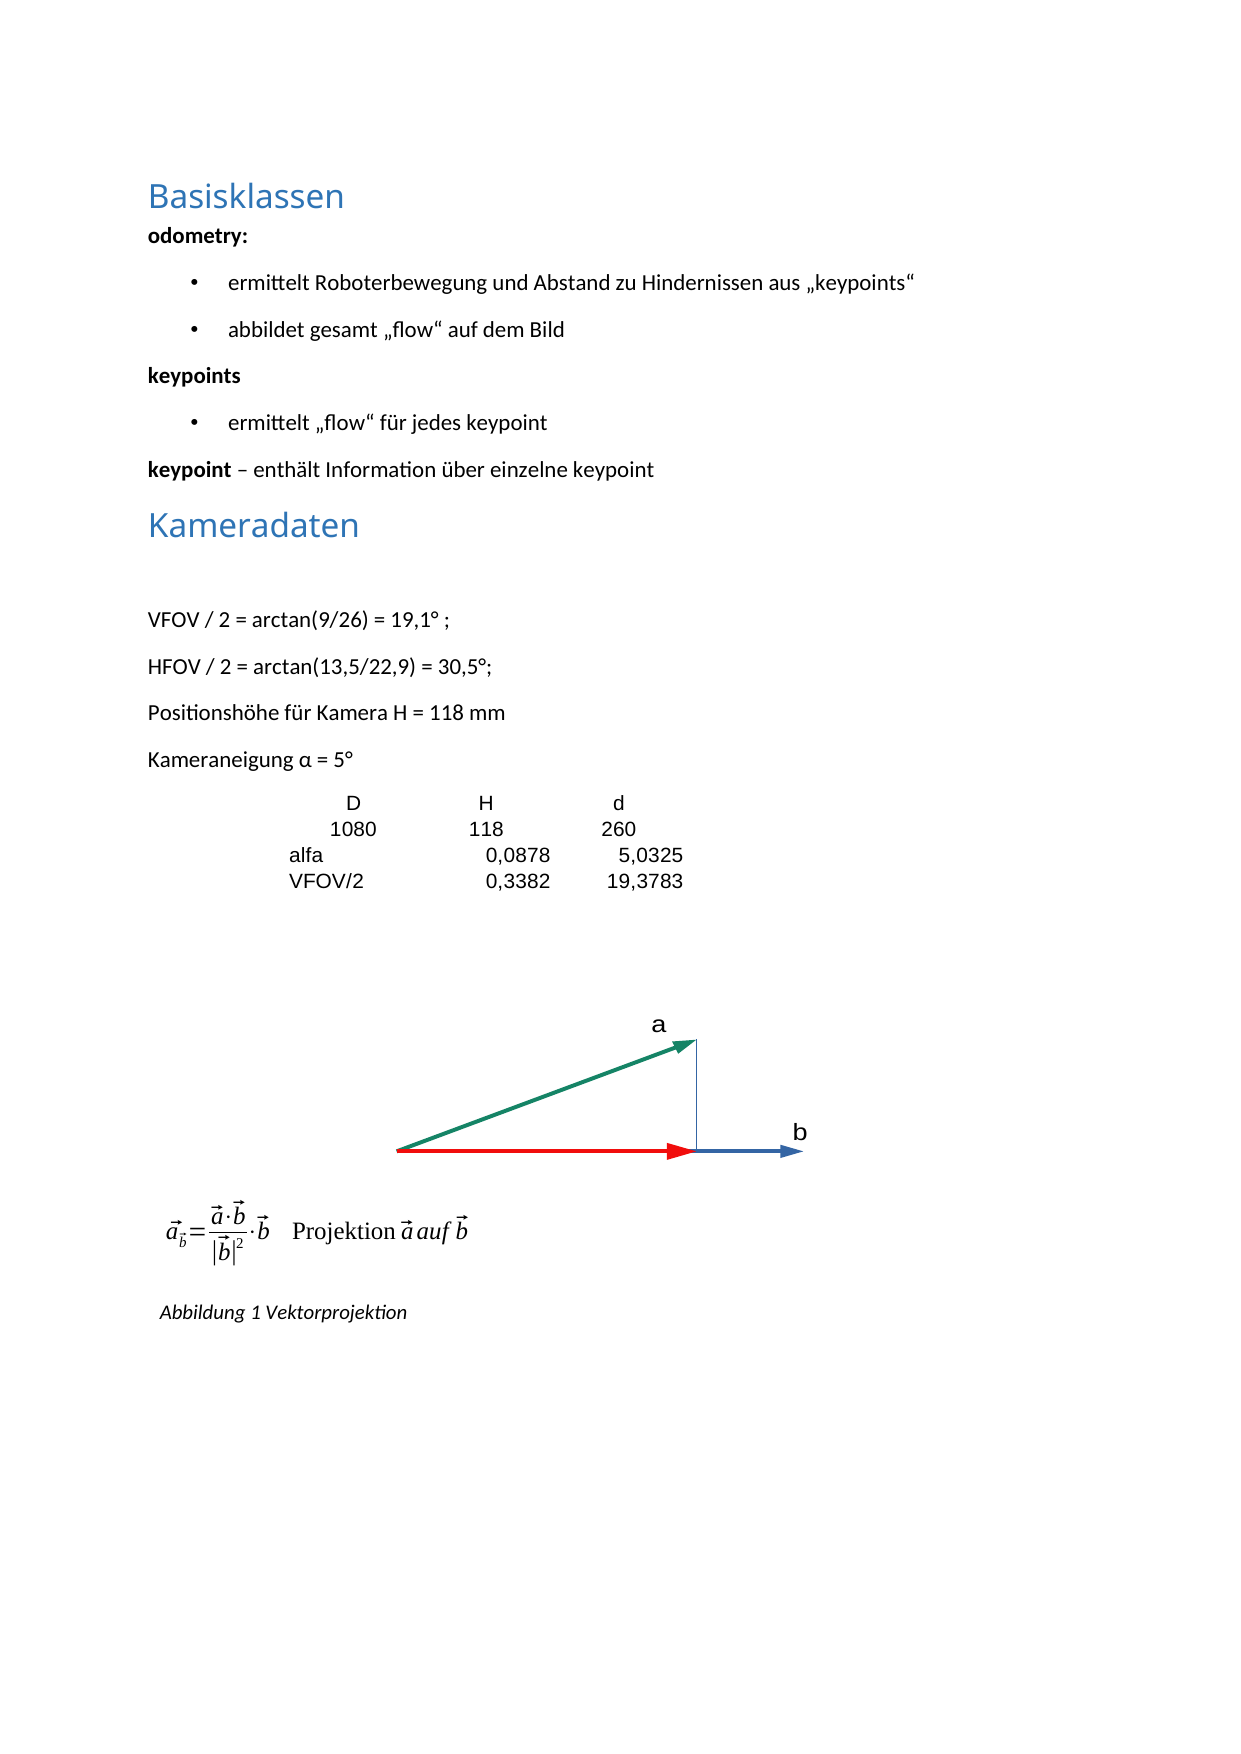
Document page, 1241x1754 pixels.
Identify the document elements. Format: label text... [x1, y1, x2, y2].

subtitle Kameradaten [148, 502, 1093, 547]
text odometry: [148, 221, 1093, 249]
list ermittelt „flow“ für jedes keypoint [190, 408, 1093, 436]
text keypoints [148, 361, 1093, 389]
text VFOV / 2 = arctan(9/26) = 19,1° ; [148, 605, 1093, 633]
text Kameraneigung α = 5° [148, 745, 1093, 773]
subtitle Basisklassen [148, 173, 1093, 218]
text Positionshöhe für Kamera H = 118 mm [148, 698, 1093, 726]
text HFOV / 2 = arctan(13,5/22,9) = 30,5°; [148, 652, 1093, 680]
list ermittelt Roboterbewegung und Abstand zu Hindernissen aus „keypoints“ [190, 268, 1093, 296]
text Ppp [159, 1199, 856, 1272]
text Abbildung 1 Vektorprojektion [159, 1299, 856, 1324]
text keypoint – enthält Information über einzelne keypoint [148, 455, 1093, 483]
list abbildet gesamt „flow“ auf dem Bild [190, 315, 1093, 343]
